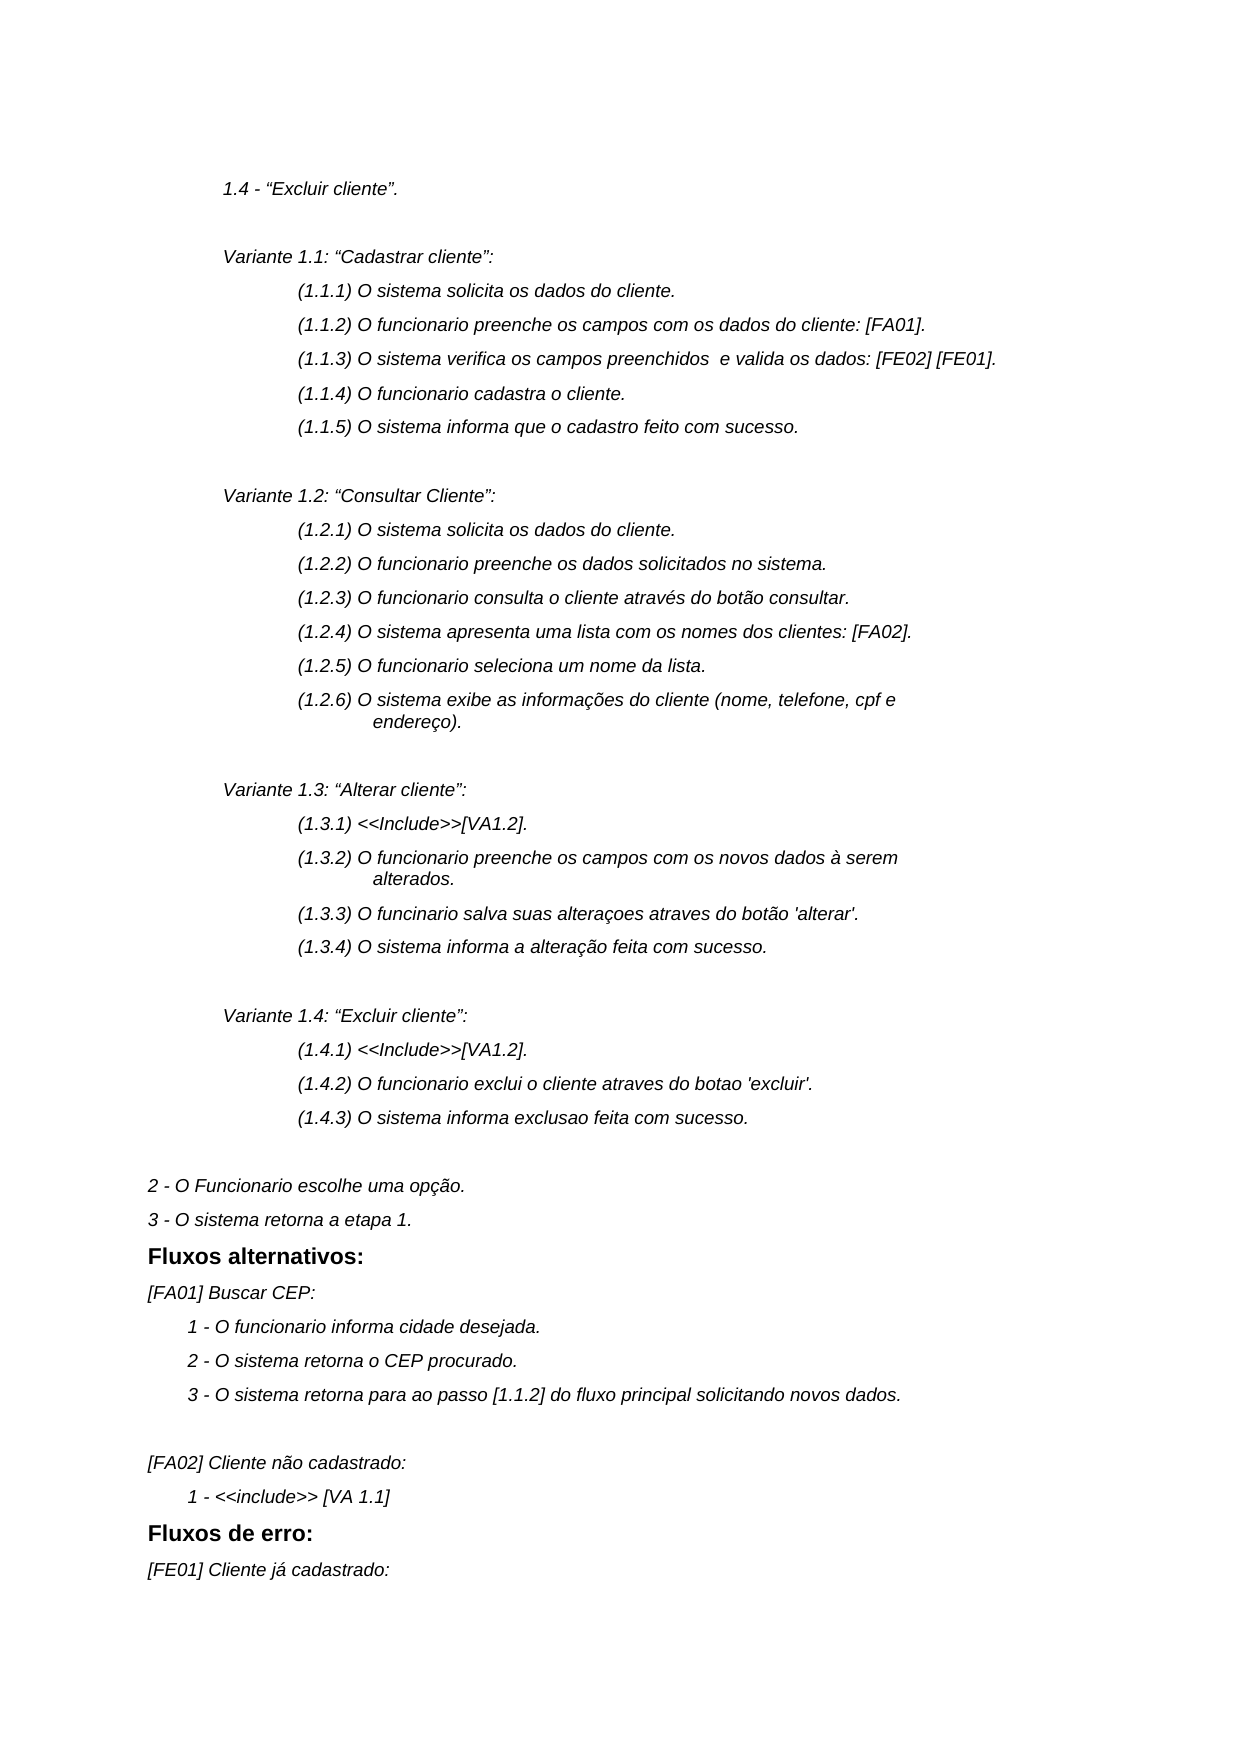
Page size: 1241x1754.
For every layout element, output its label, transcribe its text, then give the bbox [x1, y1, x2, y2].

text [FE01] Cliente já cadastrado: [148, 1559, 1092, 1581]
text (1.2.6) O sistema exibe as informações do cliente (nome, telefone, cpf e endereço). [148, 689, 1092, 732]
text (1.4.1) <<Include>>[VA1.2]. [148, 1038, 1092, 1060]
text 1.4 - “Excluir cliente”. [187, 178, 1092, 199]
text (1.3.2) O funcionario preenche os campos com os novos dados à serem alterados. [148, 847, 1092, 890]
text [FA01] Buscar CEP: [148, 1282, 1092, 1303]
text (1.3.3) O funcinario salva suas alteraçoes atraves do botão 'alterar'. [148, 902, 1092, 924]
text (1.3.4) O sistema informa a alteração feita com sucesso. [148, 936, 1092, 958]
text (1.2.2) O funcionario preenche os dados solicitados no sistema. [148, 553, 1092, 574]
text (1.1.5) O sistema informa que o cadastro feito com sucesso. [148, 416, 1092, 438]
text Variante 1.3: “Alterar cliente”: [148, 778, 1092, 800]
text 1 - <<include>> [VA 1.1] [187, 1486, 1092, 1508]
text (1.1.4) O funcionario cadastra o cliente. [148, 382, 1092, 404]
text (1.4.3) O sistema informa exclusao feita com sucesso. [148, 1107, 1092, 1128]
text 2 - O Funcionario escolhe uma opção. [148, 1175, 1092, 1196]
text 3 - O sistema retorna para ao passo [1.1.2] do fluxo principal solicitando novos dados. [187, 1384, 1092, 1406]
text Variante 1.2: “Consultar Cliente”: [148, 484, 1092, 506]
text (1.2.5) O funcionario seleciona um nome da lista. [148, 655, 1092, 676]
text (1.3.1) <<Include>>[VA1.2]. [148, 813, 1092, 834]
text Variante 1.1: “Cadastrar cliente”: [187, 246, 1092, 268]
text (1.4.2) O funcionario exclui o cliente atraves do botao 'excluir'. [148, 1073, 1092, 1094]
text Fluxos de erro: [148, 1520, 1092, 1547]
text Variante 1.4: “Excluir cliente”: [148, 1004, 1092, 1026]
text Fluxos alternativos: [148, 1243, 1092, 1269]
text 3 - O sistema retorna a etapa 1. [148, 1209, 1092, 1230]
text 2 - O sistema retorna o CEP procurado. [187, 1350, 1092, 1371]
text 1 - O funcionario informa cidade desejada. [187, 1316, 1092, 1337]
text (1.1.2) O funcionario preenche os campos com os dados do cliente: [FA01]. [187, 314, 1092, 336]
text (1.2.1) O sistema solicita os dados do cliente. [148, 518, 1092, 540]
text [FA02] Cliente não cadastrado: [148, 1452, 1092, 1474]
text (1.1.3) O sistema verifica os campos preenchidos e valida os dados: [FE02] [FE01]. [148, 348, 1092, 370]
text (1.2.4) O sistema apresenta uma lista com os nomes dos clientes: [FA02]. [148, 621, 1092, 642]
text (1.2.3) O funcionario consulta o cliente através do botão consultar. [148, 587, 1092, 608]
text (1.1.1) O sistema solicita os dados do cliente. [187, 280, 1092, 302]
